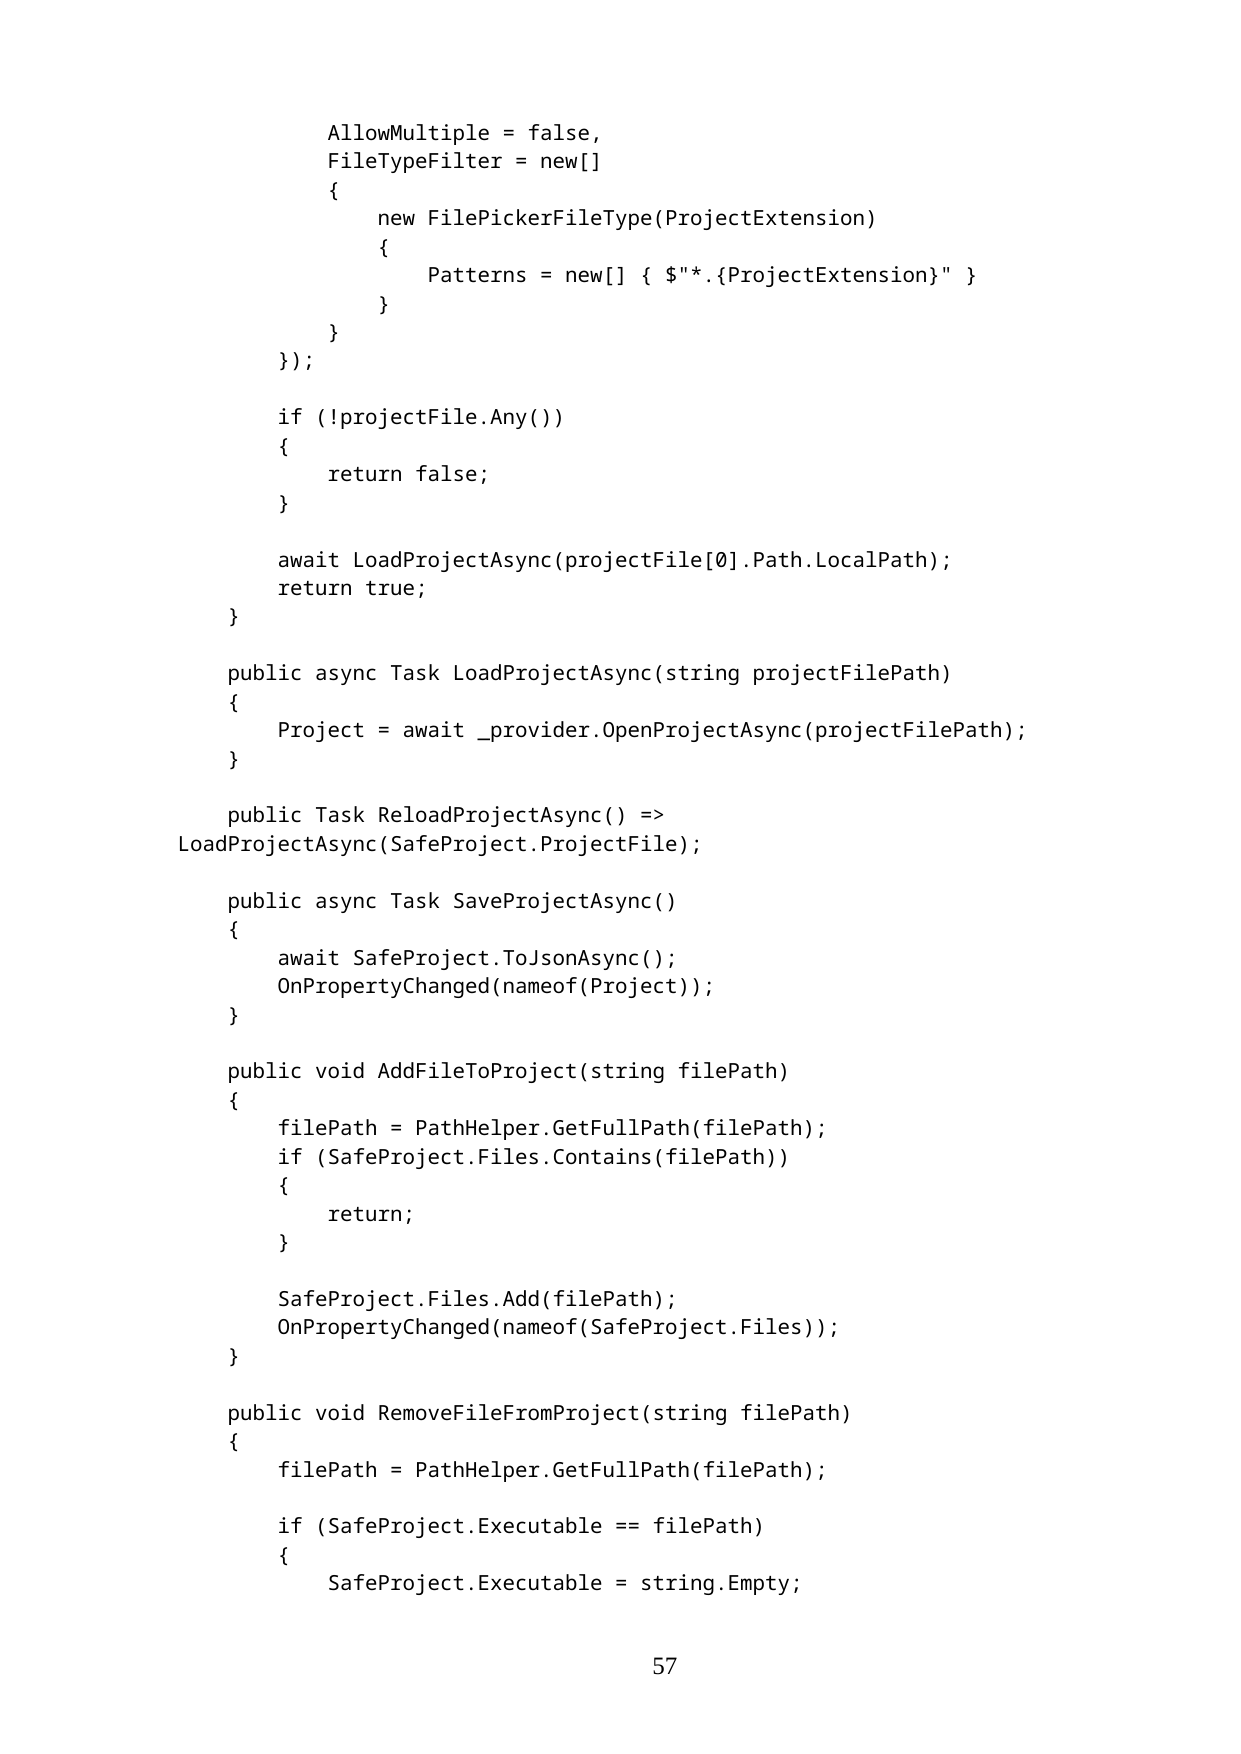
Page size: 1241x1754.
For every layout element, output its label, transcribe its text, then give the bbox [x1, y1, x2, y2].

table_header AllowMultiple = false, FileTypeFilter = new[] { new FilePickerFileType(ProjectExtension) { Patterns = new[] { $"*.{ProjectExtension}" } } } }); if (!projectFile.Any()) { return false; } await LoadProjectAsync(projectFile[0].Path.LocalPath); return true; } public async Task LoadProjectAsync(string projectFilePath) { Project = await _provider.OpenProjectAsync(projectFilePath); } public Task ReloadProjectAsync() => LoadProjectAsync(SafeProject.ProjectFile); public async Task SaveProjectAsync() { await SafeProject.ToJsonAsync(); OnPropertyChanged(nameof(Project)); } public void AddFileToProject(string filePath) { filePath = PathHelper.GetFullPath(filePath); if (SafeProject.Files.Contains(filePath)) { return; } SafeProject.Files.Add(filePath); OnPropertyChanged(nameof(SafeProject.Files)); } public void RemoveFileFromProject(string filePath) { filePath = PathHelper.GetFullPath(filePath); if (SafeProject.Executable == filePath) { SafeProject.Executable = string.Empty; [177, 118, 1152, 1597]
